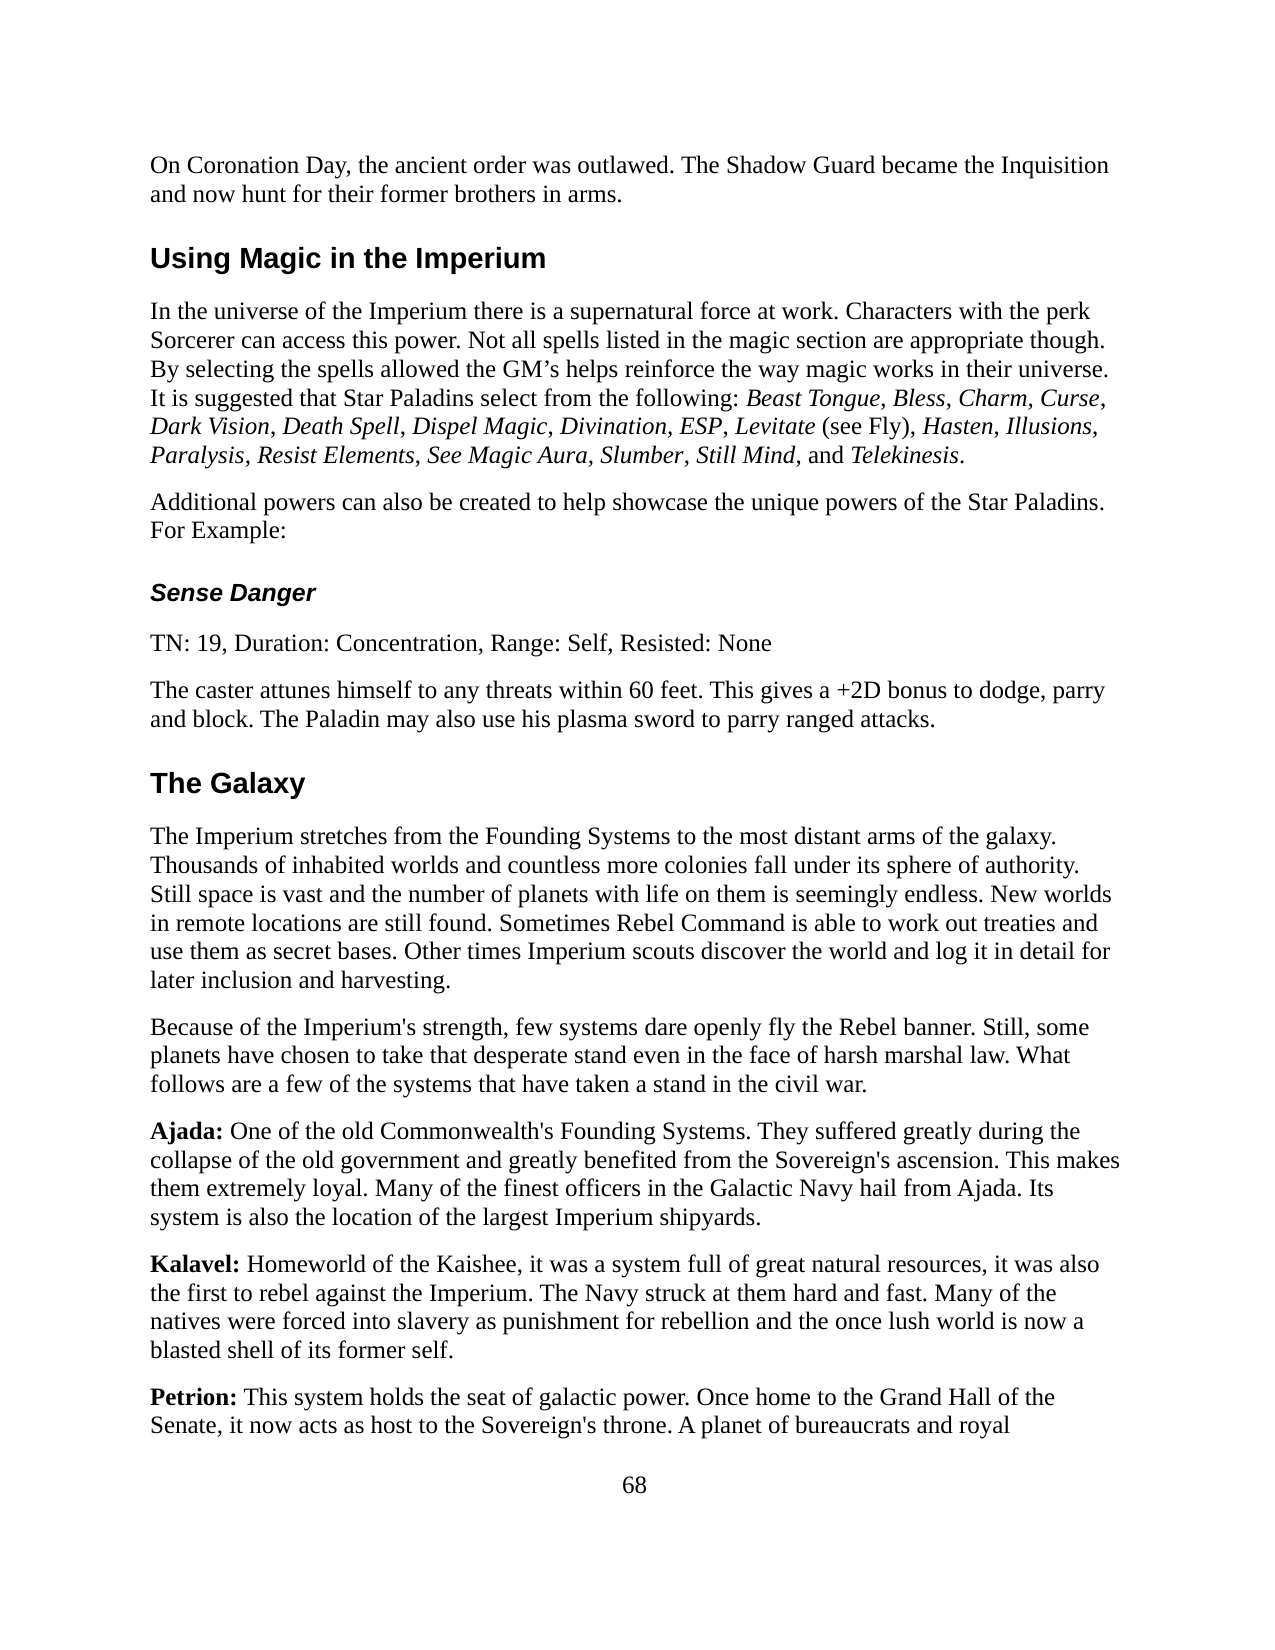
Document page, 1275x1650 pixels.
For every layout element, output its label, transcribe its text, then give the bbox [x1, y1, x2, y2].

text Because of the Imperium's strength, few systems dare openly fly the Rebel banner. Still, some planets have chosen to take that desperate stand even in the face of harsh marshal law. What follows are a few of the systems that have taken a stand in the civil war. [150, 1012, 1125, 1098]
text Kalavel: Homeworld of the Kaishee, it was a system full of great natural resources, it was also the first to rebel against the Imperium. The Navy struck at them hard and fast. Many of the natives were forced into slavery as punishment for rebellion and the once lush world is now a blasted shell of its former self. [150, 1249, 1125, 1364]
text Additional powers can also be created to help showcase the unique powers of the Star Paladins. For Example: [150, 487, 1125, 544]
subtitle Using Magic in the Imperium [150, 241, 1125, 275]
text Petrion: This system holds the seat of galactic power. Once home to the Grand Hall of the Senate, it now acts as host to the Sovereign's throne. A planet of bureaucrats and royal [150, 1382, 1125, 1439]
text The caster attunes himself to any threats within 60 feet. This gives a +2D bonus to dodge, parry and block. The Paladin may also use his plasma sword to parry ranged attacks. [150, 675, 1125, 732]
text In the universe of the Imperium there is a supernatural force at work. Characters with the perk Sorcerer can access this power. Not all spells listed in the magic section are appropriate though. By selecting the spells allowed the GM’s helps reinforce the way magic works in their universe. It is suggested that Star Paladins select from the following: Beast Tongue, Bless, Charm, Curse, Dark Vision, Death Spell, Dispel Magic, Divination, ESP, Levitate (see Fly), Hasten, Illusions, Paralysis, Resist Elements, See Magic Aura, Slumber, Still Mind, and Telekinesis. [150, 296, 1125, 469]
subtitle Sense Danger [150, 578, 1125, 607]
text TN: 19, Duration: Concentration, Range: Self, Resisted: None [150, 628, 1125, 657]
text On Coronation Day, the ancient order was outlawed. The Shadow Guard became the Inquisition and now hunt for their former brothers in arms. [150, 150, 1125, 207]
text Ajada: One of the old Commonwealth's Founding Systems. They suffered greatly during the collapse of the old government and greatly benefited from the Sovereign's ascension. This makes them extremely loyal. Many of the finest officers in the Galactic Navy hail from Ajada. Its system is also the location of the largest Imperium shipyards. [150, 1116, 1125, 1231]
subtitle The Galaxy [150, 766, 1125, 800]
text The Imperium stretches from the Founding Systems to the most distant arms of the galaxy. Thousands of inhabited worlds and countless more colonies fall under its sphere of authority. Still space is vast and the number of planets with life on them is seemingly endless. New worlds in remote locations are still found. Sometimes Rebel Command is able to work out treaties and use them as secret bases. Other times Imperium scouts discover the world and log it in detail for later inclusion and harvesting. [150, 821, 1125, 994]
